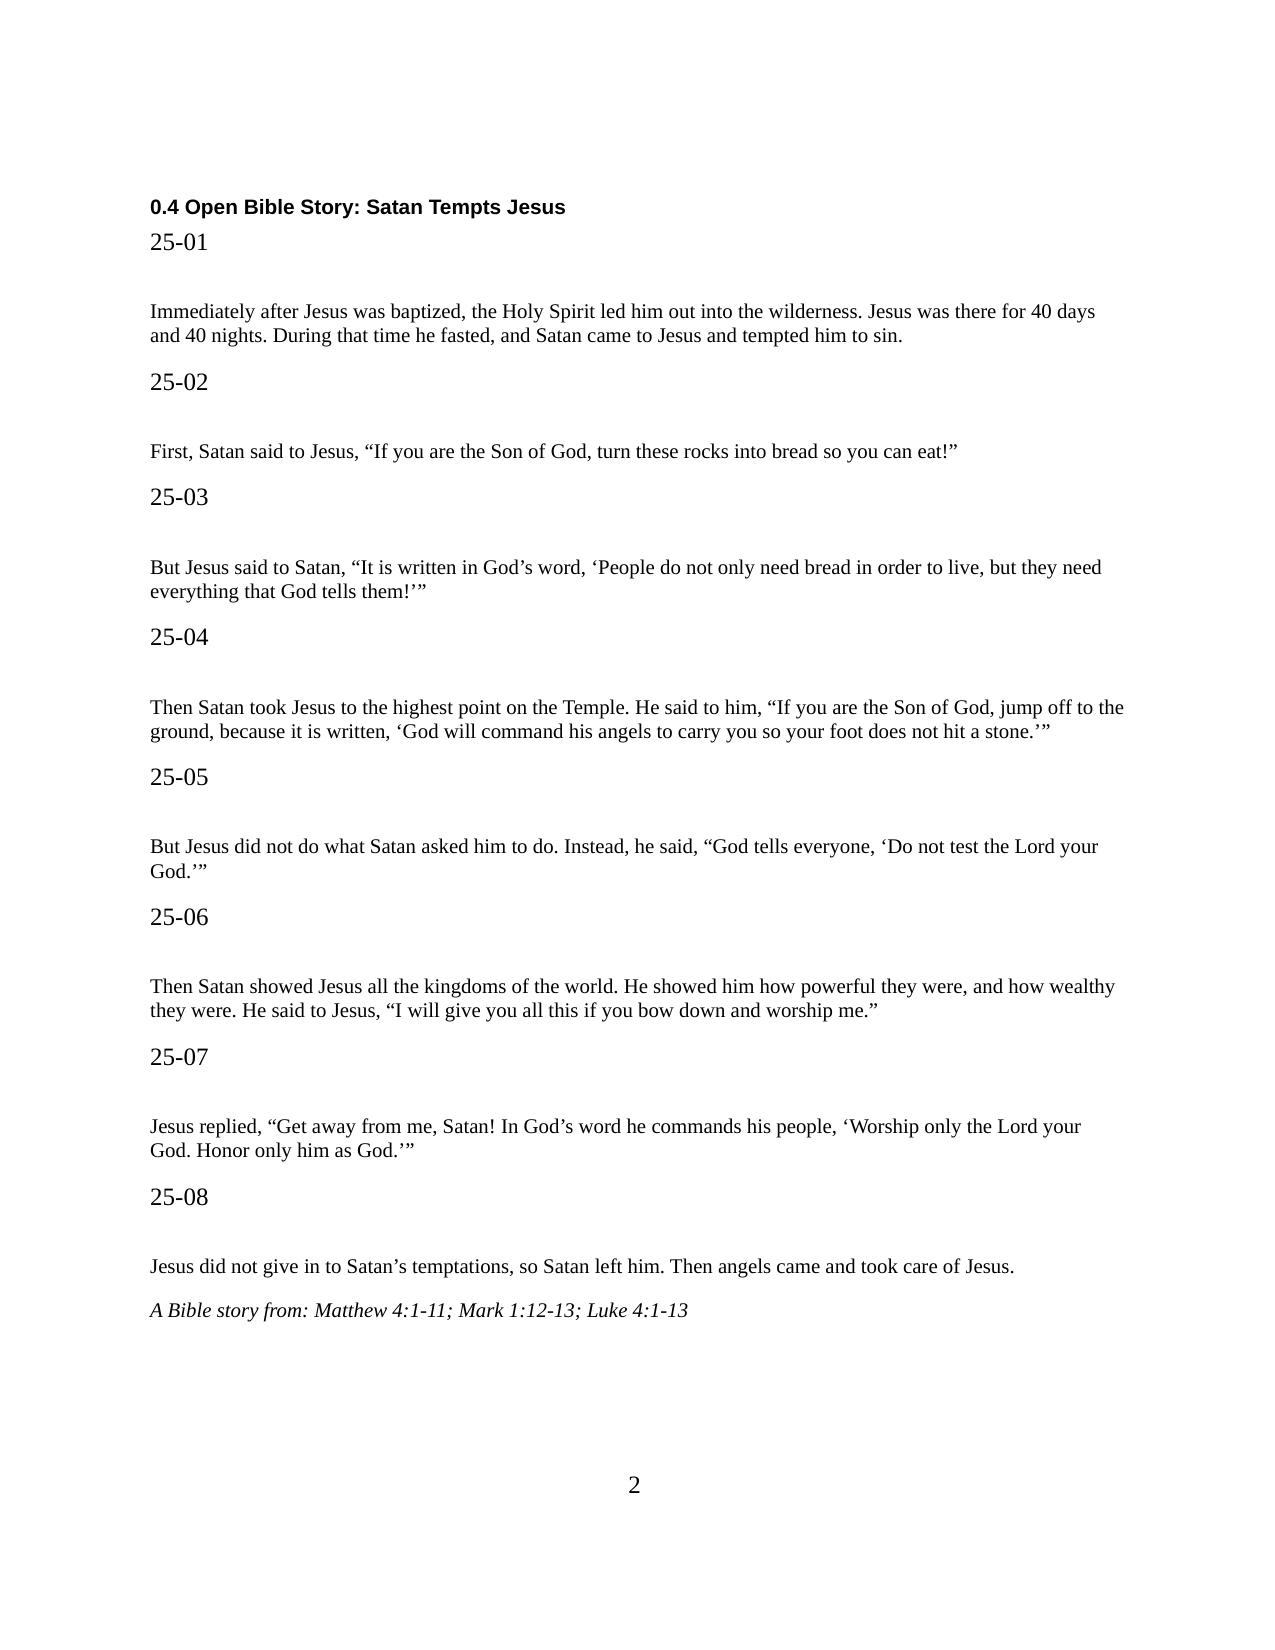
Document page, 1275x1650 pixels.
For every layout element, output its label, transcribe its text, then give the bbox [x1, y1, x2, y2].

text A Bible story from: Matthew 4:1-11; Mark 1:12-13; Luke 4:1-13 [150, 1298, 1125, 1322]
subtitle 25-08 [150, 1182, 1125, 1211]
text Then Satan took Jesus to the highest point on the Temple. He said to him, “If you are the Son of God, jump off to the ground, because it is written, ‘God will command his angels to carry you so your foot does not hit a stone.’” [150, 694, 1125, 743]
subtitle 25-02 [150, 367, 1125, 395]
text But Jesus did not do what Satan asked him to do. Instead, he said, “God tells everyone, ‘Do not test the Lord your God.’” [150, 834, 1125, 883]
text Then Satan showed Jesus all the kingdoms of the world. He showed him how powerful they were, and how wealthy they were. He said to Jesus, “I will give you all this if you bow down and worship me.” [150, 974, 1125, 1022]
subtitle 25-03 [150, 482, 1125, 511]
text Immediately after Jesus was baptized, the Holy Spirit led him out into the wilderness. Jesus was there for 40 days and 40 nights. During that time he fasted, and Satan came to Jesus and tempted him to sin. [150, 299, 1125, 347]
text But Jesus said to Satan, “It is written in God’s word, ‘People do not only need bread in order to live, but they need everything that God tells them!’” [150, 555, 1125, 603]
subtitle 25-01 [150, 227, 1125, 255]
subtitle 25-07 [150, 1042, 1125, 1071]
subtitle 25-05 [150, 762, 1125, 791]
text First, Satan said to Jesus, “If you are the Son of God, turn these rocks into bread so you can eat!” [150, 439, 1125, 463]
subtitle 25-04 [150, 622, 1125, 651]
text Jesus did not give in to Satan’s temptations, so Satan left him. Then angels came and took care of Jesus. [150, 1254, 1125, 1278]
subtitle 25-06 [150, 902, 1125, 931]
subtitle 0.4 Open Bible Story: Satan Tempts Jesus [150, 195, 1125, 219]
text Jesus replied, “Get away from me, Satan! In God’s word he commands his people, ‘Worship only the Lord your God. Honor only him as God.’” [150, 1114, 1125, 1162]
